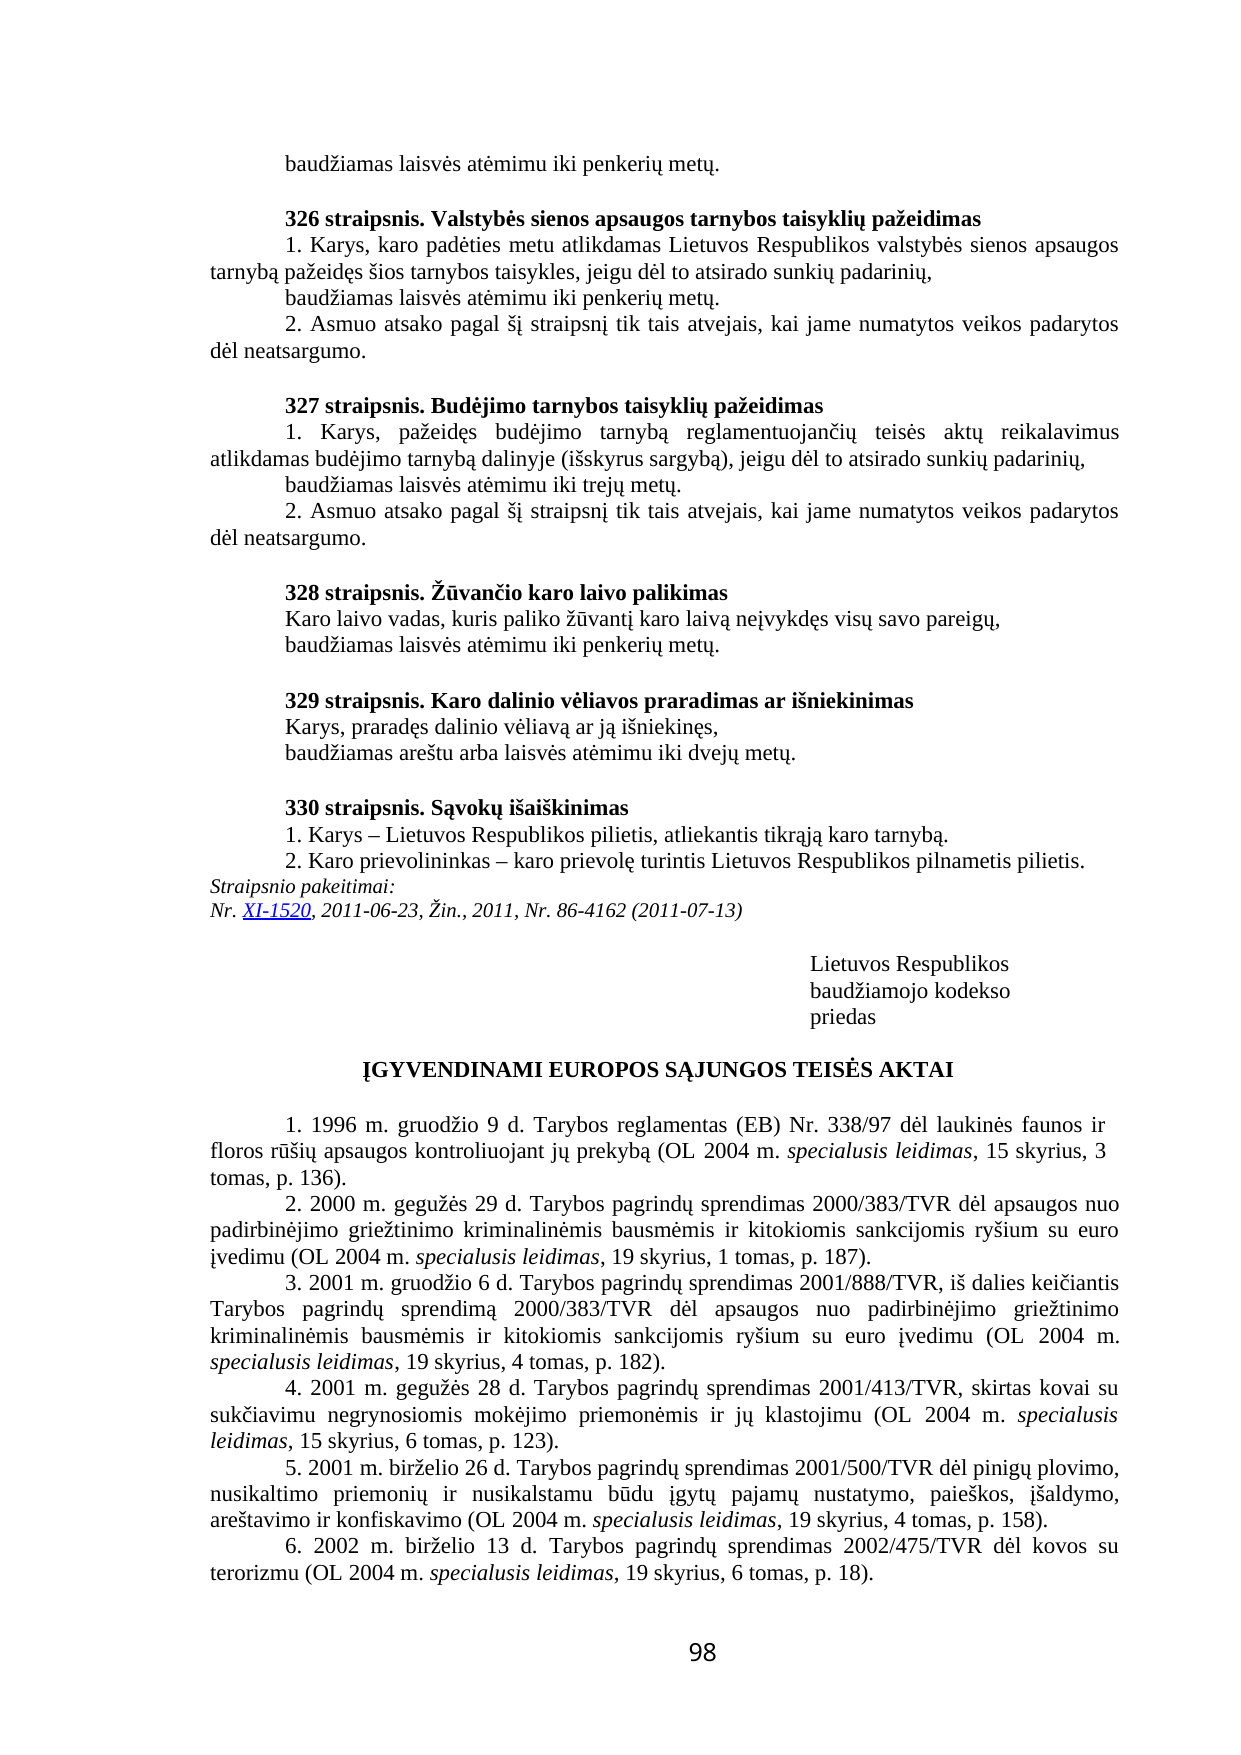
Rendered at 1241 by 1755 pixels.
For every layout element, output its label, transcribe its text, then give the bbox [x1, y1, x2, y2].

text 326 straipsnis. Valstybės sienos apsaugos tarnybos taisyklių pažeidimas [210, 205, 1120, 231]
text 4. 2001 m. gegužės 28 d. Tarybos pagrindų sprendimas 2001/413/TVR, skirtas kovai su sukčiavimu negrynosiomis mokėjimo priemonėmis ir jų klastojimu (OL 2004 m. specialusis leidimas, 15 skyrius, 6 tomas, p. 123). [210, 1374, 1120, 1453]
text 327 straipsnis. Budėjimo tarnybos taisyklių pažeidimas [210, 392, 1120, 418]
text baudžiamojo kodekso [210, 977, 1120, 1003]
text 2. Asmuo atsako pagal šį straipsnį tik tais atvejais, kai jame numatytos veikos padarytos dėl neatsargumo. [210, 497, 1120, 550]
text Straipsnio pakeitimai: [210, 873, 1120, 898]
text 1. Karys, karo padėties metu atlikdamas Lietuvos Respublikos valstybės sienos apsaugos tarnybą pažeidęs šios tarnybos taisykles, jeigu dėl to atsirado sunkių padarinių, [210, 231, 1120, 284]
text 1. 1996 m. gruodžio 9 d. Tarybos reglamentas (EB) Nr. 338/97 dėl laukinės faunos ir floros rūšių apsaugos kontroliuojant jų prekybą (OL 2004 m. specialusis leidimas, 15 skyrius, 3 tomas, p. 136). [210, 1111, 1106, 1190]
text baudžiamas areštu arba laisvės atėmimu iki dvejų metų. [210, 739, 1120, 766]
text 328 straipsnis. Žūvančio karo laivo palikimas [210, 579, 1120, 605]
text 330 straipsnis. Sąvokų išaiškinimas [210, 794, 1120, 821]
text Nr. XI-1520, 2011-06-23, Žin., 2011, Nr. 86-4162 (2011-07-13) [210, 898, 1120, 922]
text baudžiamas laisvės atėmimu iki penkerių metų. [210, 150, 1120, 176]
text Karys, praradęs dalinio vėliavą ar ją išniekinęs, [210, 713, 1120, 739]
text 1. Karys – Lietuvos Respublikos pilietis, atliekantis tikrąją karo tarnybą. [210, 821, 1120, 847]
text priedas [210, 1003, 1120, 1029]
text 2. Asmuo atsako pagal šį straipsnį tik tais atvejais, kai jame numatytos veikos padarytos dėl neatsargumo. [210, 311, 1120, 363]
text baudžiamas laisvės atėmimu iki penkerių metų. [210, 632, 1120, 658]
text 5. 2001 m. birželio 26 d. Tarybos pagrindų sprendimas 2001/500/TVR dėl pinigų plovimo, nusikaltimo priemonių ir nusikalstamu būdu įgytų pajamų nustatymo, paieškos, įšaldymo, areštavimo ir konfiskavimo (OL 2004 m. specialusis leidimas, 19 skyrius, 4 tomas, p. 158). [210, 1453, 1120, 1533]
text 329 straipsnis. Karo dalinio vėliavos praradimas ar išniekinimas [210, 687, 1120, 713]
text ĮGYVENDINAMI EUROPOS SĄJUNGOS TEISĖS AKTAI [210, 1056, 1106, 1082]
text 6. 2002 m. birželio 13 d. Tarybos pagrindų sprendimas 2002/475/TVR dėl kovos su terorizmu (OL 2004 m. specialusis leidimas, 19 skyrius, 6 tomas, p. 18). [210, 1533, 1120, 1585]
text baudžiamas laisvės atėmimu iki penkerių metų. [210, 284, 1120, 311]
text Karo laivo vadas, kuris paliko žūvantį karo laivą neįvykdęs visų savo pareigų, [210, 605, 1120, 632]
text 2. Karo prievolininkas – karo prievolę turintis Lietuvos Respublikos pilnametis pilietis. [210, 847, 1120, 873]
text 2. 2000 m. gegužės 29 d. Tarybos pagrindų sprendimas 2000/383/TVR dėl apsaugos nuo padirbinėjimo griežtinimo kriminalinėmis bausmėmis ir kitokiomis sankcijomis ryšium su euro įvedimu (OL 2004 m. specialusis leidimas, 19 skyrius, 1 tomas, p. 187). [210, 1190, 1120, 1269]
text 3. 2001 m. gruodžio 6 d. Tarybos pagrindų sprendimas 2001/888/TVR, iš dalies keičiantis Tarybos pagrindų sprendimą 2000/383/TVR dėl apsaugos nuo padirbinėjimo griežtinimo kriminalinėmis bausmėmis ir kitokiomis sankcijomis ryšium su euro įvedimu (OL 2004 m. specialusis leidimas, 19 skyrius, 4 tomas, p. 182). [210, 1269, 1120, 1374]
text baudžiamas laisvės atėmimu iki trejų metų. [210, 471, 1120, 497]
text 1. Karys, pažeidęs budėjimo tarnybą reglamentuojančių teisės aktų reikalavimus atlikdamas budėjimo tarnybą dalinyje (išskyrus sargybą), jeigu dėl to atsirado sunkių padarinių, [210, 418, 1120, 471]
text Lietuvos Respublikos [210, 950, 1120, 977]
